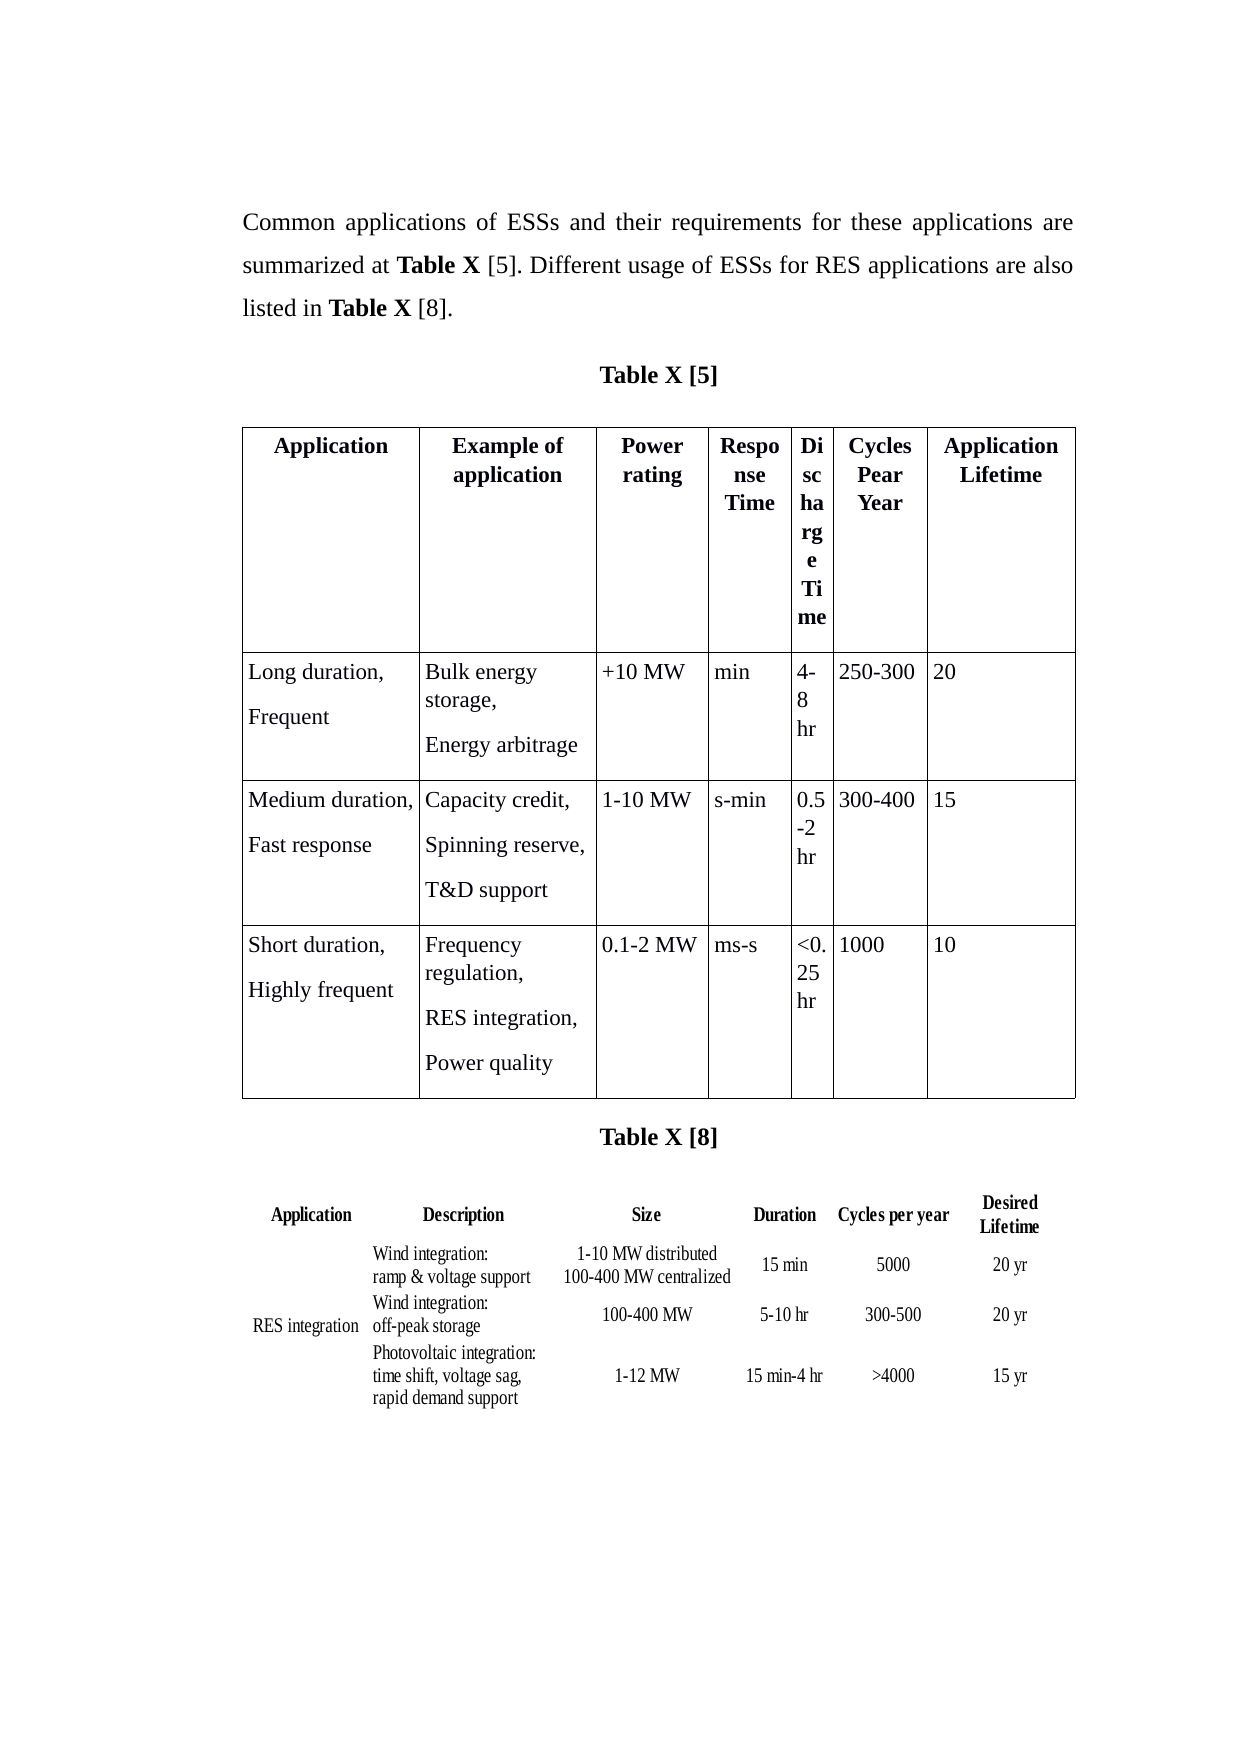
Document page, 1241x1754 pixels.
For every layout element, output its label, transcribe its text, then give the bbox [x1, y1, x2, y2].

text Table X [5]⁠ [242, 360, 1075, 389]
table_header Application Lifetime [928, 428, 1075, 652]
table_cell <0.25 hr [792, 926, 833, 1098]
table_cell 15 [928, 781, 1075, 925]
table_cell 1000 [834, 926, 927, 1098]
table_cell Bulk energy storage, Energy arbitrage [420, 653, 596, 780]
table_cell ms-s [709, 926, 791, 1098]
table_cell Short duration, Highly frequent [243, 926, 419, 1098]
table_header Response Time [709, 428, 791, 652]
table_cell Capacity credit, Spinning reserve, T&D support [420, 781, 596, 925]
table_header Application [243, 428, 419, 652]
text Common applications of ESSs and their requirements for these applications are summarized at Table X [5]⁠. Different usage of ESSs for RES applications are also listed in Table X [8]⁠. [242, 207, 1075, 322]
table_cell min [709, 653, 791, 780]
table_header Power rating [597, 428, 708, 652]
table_cell 4-8 hr [792, 653, 833, 780]
table_cell Medium duration, Fast response [243, 781, 419, 925]
text Table X [8]⁠ [242, 1122, 1075, 1151]
table_cell +10 MW [597, 653, 708, 780]
table_cell 10 [928, 926, 1075, 1098]
table_cell 0.5-2 hr [792, 781, 833, 925]
table_cell 20 [928, 653, 1075, 780]
table_header Example of application [420, 428, 596, 652]
table_cell Frequency regulation, RES integration, Power quality [420, 926, 596, 1098]
table_header Cycles Pear Year [834, 428, 927, 652]
table_cell 300-400 [834, 781, 927, 925]
table_cell 250-300 [834, 653, 927, 780]
table_cell Long duration, Frequent [243, 653, 419, 780]
table_cell s-min [709, 781, 791, 925]
table_cell 0.1-2 MW [597, 926, 708, 1098]
table_header Discharge Time [792, 428, 833, 652]
table_cell 1-10 MW [597, 781, 708, 925]
